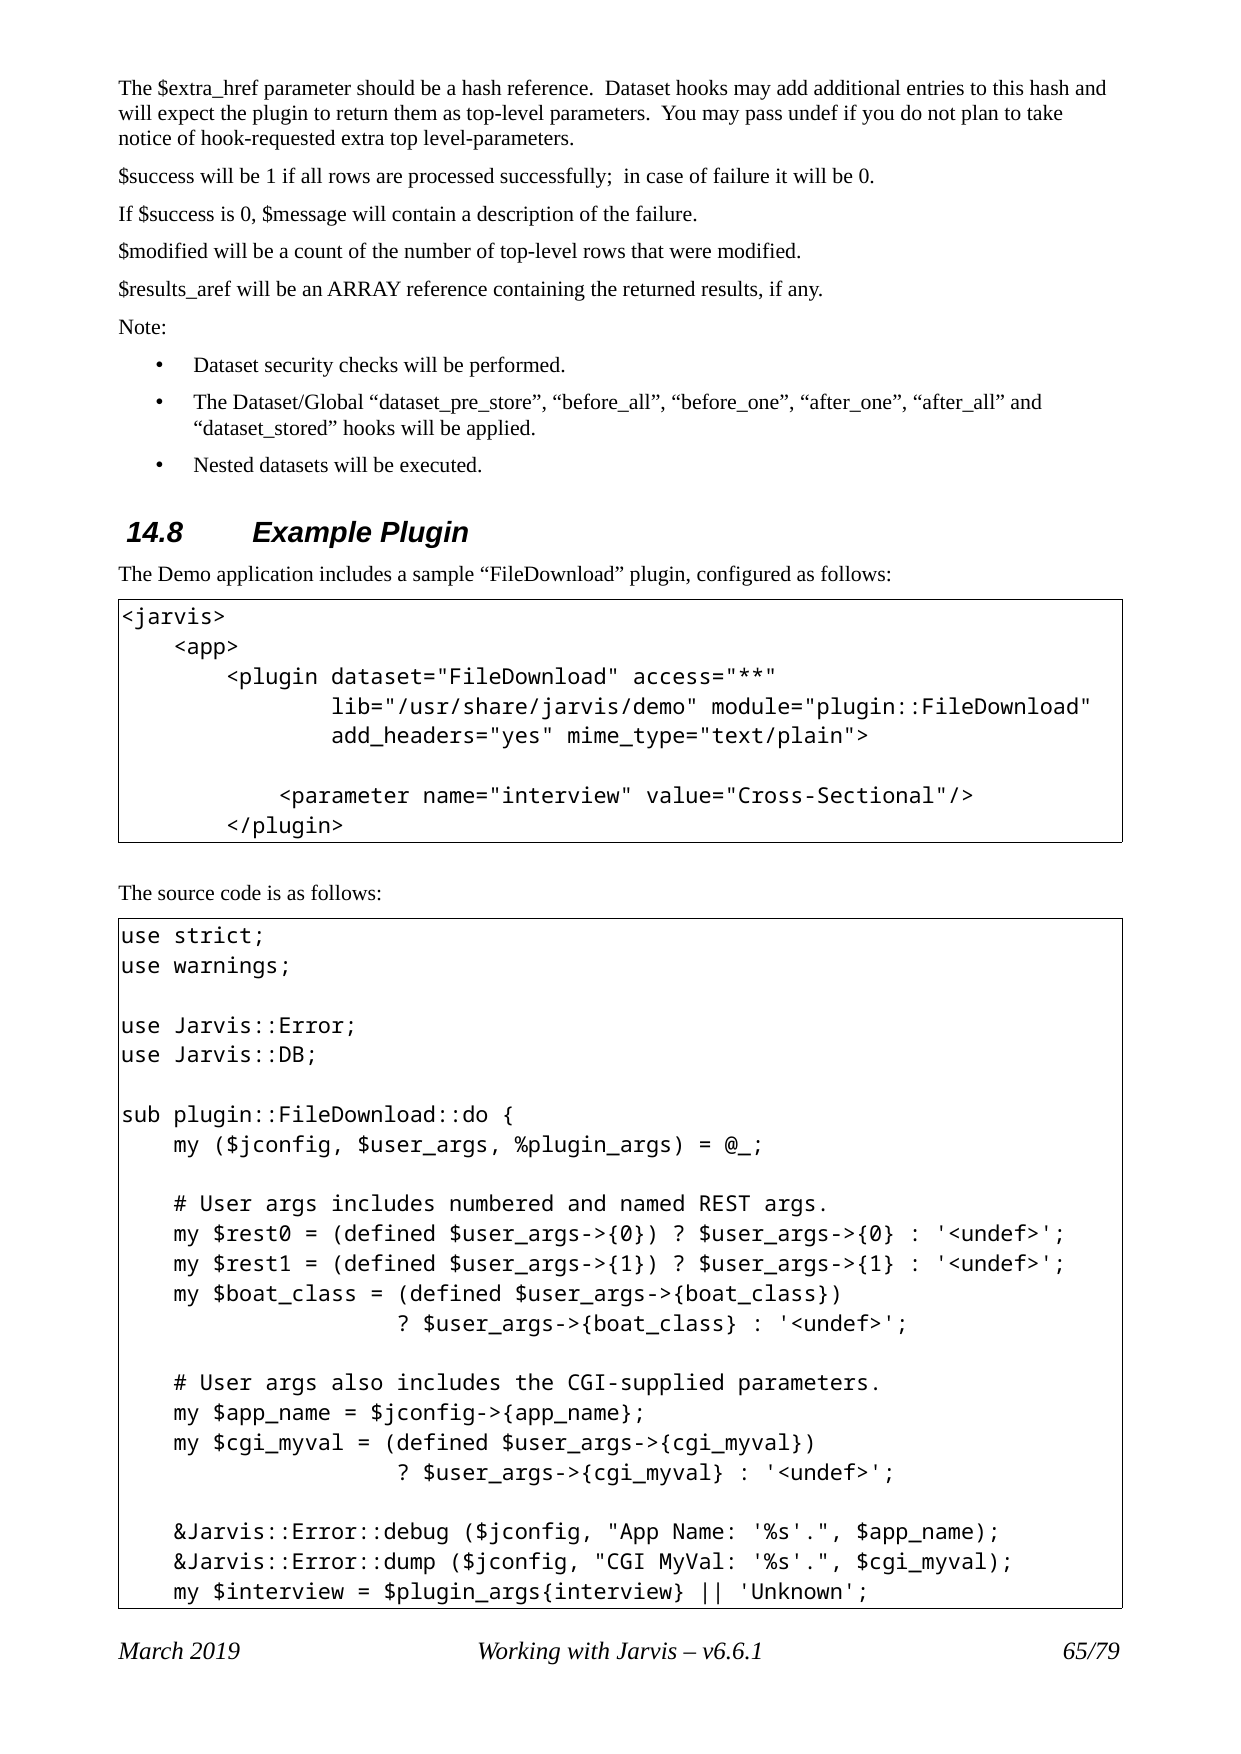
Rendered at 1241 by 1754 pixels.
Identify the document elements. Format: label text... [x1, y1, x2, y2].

text # User args also includes the CGI-supplied parameters. [119, 1364, 1122, 1394]
text </plugin> [119, 807, 1122, 842]
text use Jarvis::DB; [119, 1037, 1122, 1069]
text my $rest0 = (defined $user_args->{0}) ? $user_args->{0} : '<undef>'; [119, 1216, 1122, 1245]
text <plugin dataset="FileDownload" access="**" [119, 658, 1122, 688]
text my $rest1 = (defined $user_args->{1}) ? $user_args->{1} : '<undef>'; [119, 1245, 1122, 1275]
text Note: [118, 314, 1122, 339]
text &Jarvis::Error::debug ($jconfig, "App Name: '%s'.", $app_name); [119, 1513, 1122, 1543]
list The Dataset/Global “dataset_pre_store”, “before_all”, “before_one”, “after_one”, “after_all” and “dataset_stored” hooks will be applied. [156, 389, 1122, 440]
text $modified will be a count of the number of top-level rows that were modified. [118, 238, 1122, 264]
list Nested datasets will be executed. [156, 452, 1122, 477]
text $results_aref will be an ARRAY reference containing the returned results, if any. [118, 276, 1122, 301]
text # User args includes numbered and named REST args. [119, 1186, 1122, 1216]
text lib="/usr/share/jarvis/demo" module="plugin::FileDownload" [119, 688, 1122, 718]
text &Jarvis::Error::dump ($jconfig, "CGI MyVal: '%s'.", $cgi_myval); [119, 1543, 1122, 1573]
text use Jarvis::Error; [119, 1007, 1122, 1037]
text The $extra_href parameter should be a hash reference. Dataset hooks may add additional entries to this hash and will expect the plugin to return them as top-level parameters. You may pass undef if you do not plan to take notice of hook-requested extra top level-parameters. [118, 75, 1122, 151]
text my ($jconfig, $user_args, %plugin_args) = @_; [119, 1126, 1122, 1159]
text sub plugin::FileDownload::do { [119, 1096, 1122, 1126]
text ? $user_args->{boat_class} : '<undef>'; [119, 1305, 1122, 1337]
text add_headers="yes" mime_type="text/plain"> [119, 718, 1122, 750]
text If $success is 0, $message will contain a description of the failure. [118, 201, 1122, 226]
text The Demo application includes a sample “FileDownload” plugin, configured as follows: [118, 561, 1122, 586]
text my $boat_class = (defined $user_args->{boat_class}) [119, 1275, 1122, 1305]
text <jarvis> [119, 600, 1122, 628]
text use warnings; [119, 947, 1122, 980]
text use strict; [119, 919, 1122, 947]
subtitle Example Plugin [118, 515, 1122, 548]
text <parameter name="interview" value="Cross-Sectional"/> [119, 777, 1122, 807]
text my $cgi_myval = (defined $user_args->{cgi_myval}) [119, 1424, 1122, 1454]
text The source code is as follows: [118, 880, 1122, 905]
text <app> [119, 628, 1122, 658]
text $success will be 1 if all rows are processed successfully; in case of failure it will be 0. [118, 163, 1122, 188]
text my $interview = $plugin_args{interview} || 'Unknown'; [119, 1573, 1122, 1608]
list Dataset security checks will be performed. [156, 352, 1122, 377]
text my $app_name = $jconfig->{app_name}; [119, 1394, 1122, 1424]
text ? $user_args->{cgi_myval} : '<undef>'; [119, 1454, 1122, 1486]
